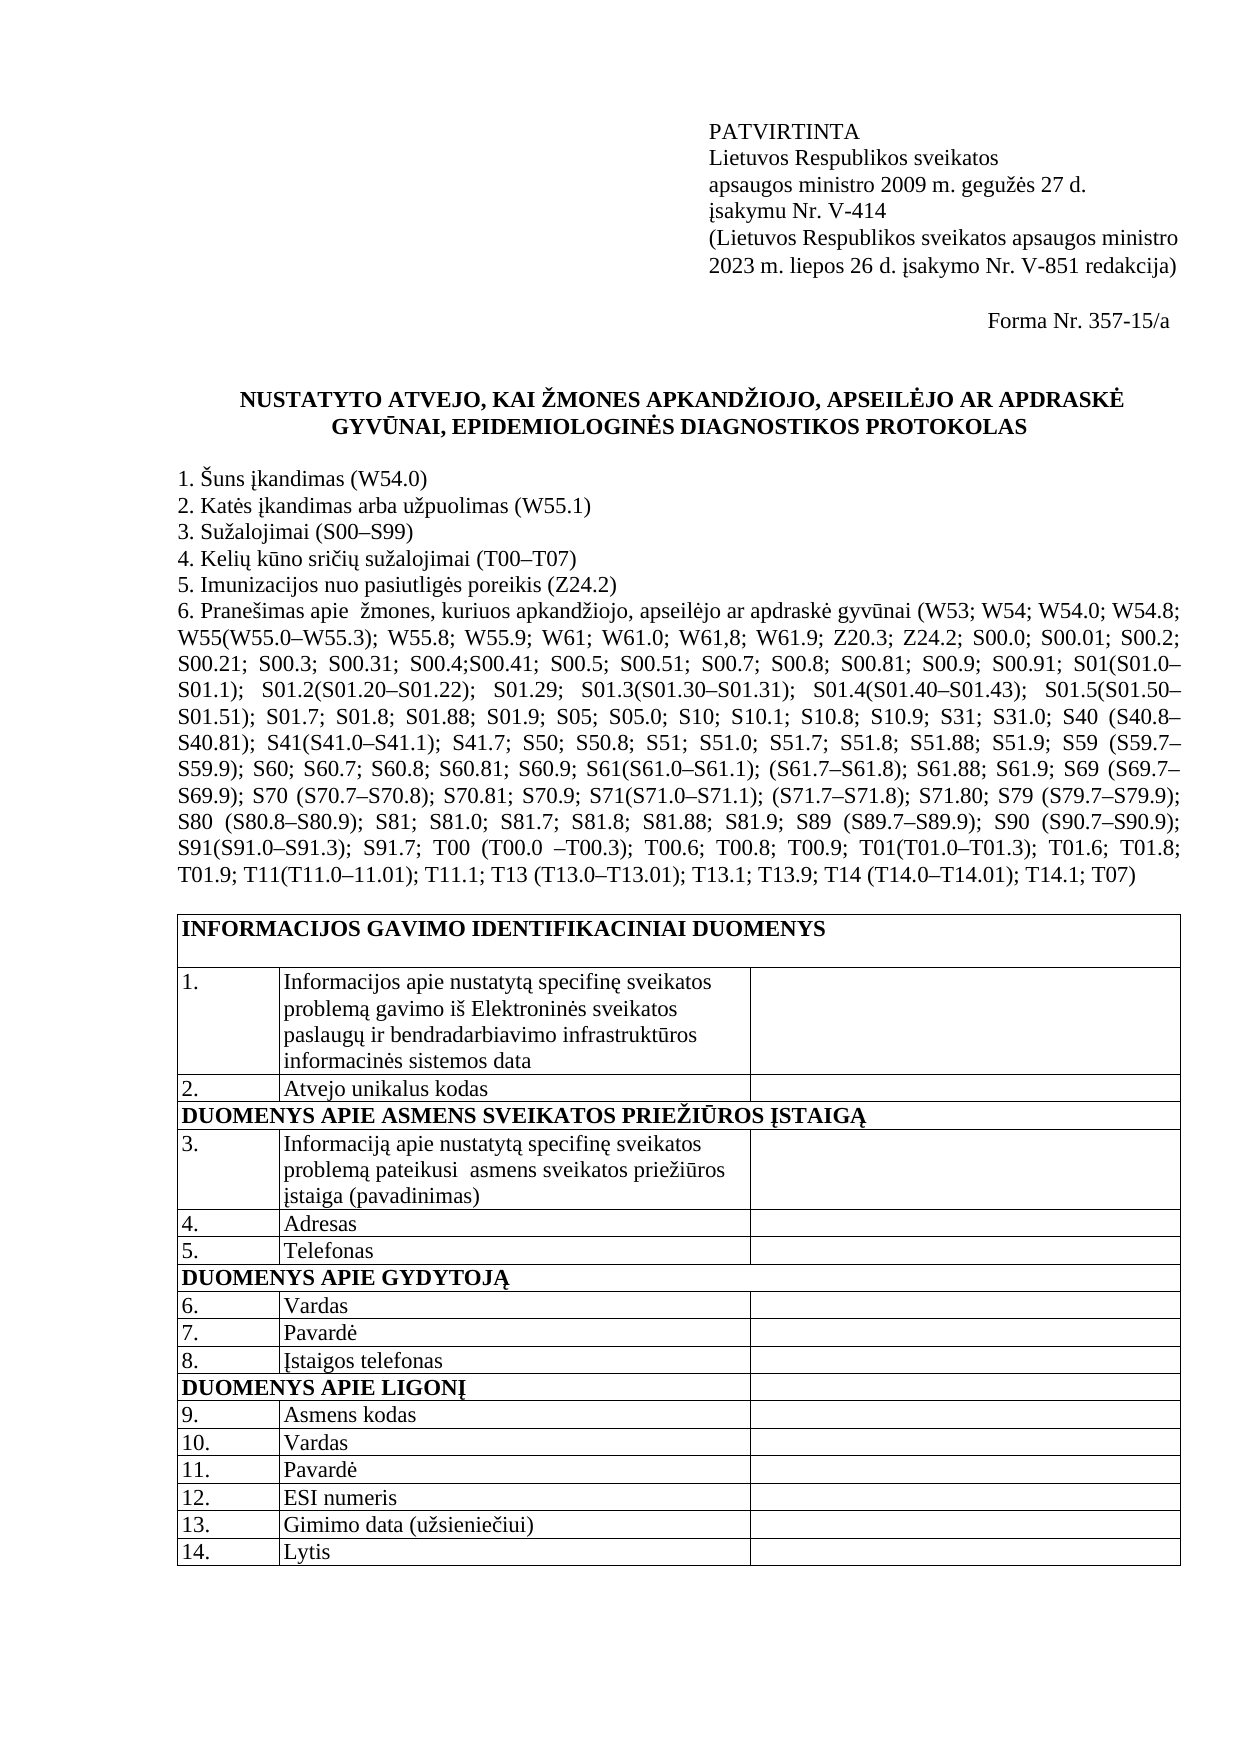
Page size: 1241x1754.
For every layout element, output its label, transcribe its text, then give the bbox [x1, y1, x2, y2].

table_cell [751, 1401, 1180, 1428]
table_cell [751, 1539, 1180, 1565]
table_cell Vardas [280, 1429, 750, 1455]
table_cell Informaciją apie nustatytą specifinę sveikatos problemą pateikusi asmens sveikatos priežiūros įstaiga (pavadinimas) [280, 1130, 750, 1209]
table_cell [751, 1347, 1180, 1373]
table_cell 8. [178, 1347, 279, 1373]
table_cell Vardas [280, 1292, 750, 1318]
table_cell Telefonas [280, 1237, 750, 1263]
table_cell 10. [178, 1429, 279, 1455]
text 2023 m. liepos 26 d. įsakymo Nr. V-851 redakcija) [709, 250, 1181, 279]
table_cell [751, 1456, 1180, 1483]
table_cell DUOMENYS APIE ASMENS SVEIKATOS PRIEŽIŪROS ĮSTAIGĄ [178, 1102, 1180, 1128]
text (Lietuvos Respublikos sveikatos apsaugos ministro [709, 223, 1181, 250]
text 3. Sužalojimai (S00–S99) [177, 518, 1181, 544]
table_cell Pavardė [280, 1319, 750, 1346]
text Forma Nr. 357-15/a [709, 307, 1181, 334]
table_cell [751, 1319, 1180, 1346]
text 2. Katės įkandimas arba užpuolimas (W55.1) [177, 492, 1181, 518]
text 5. Imunizacijos nuo pasiutligės poreikis (Z24.2) [177, 571, 1181, 597]
table_cell Atvejo unikalus kodas [280, 1075, 750, 1101]
text Lietuvos Respublikos sveikatos [177, 144, 1181, 171]
text NUSTATYTO ATVEJO, KAI ŽMONES APKANDŽIOJO, APSEILĖJO AR APDRASKĖ GYVŪNAI, EPIDEMIOLOGINĖS DIAGNOSTIKOS PROTOKOLAS [177, 386, 1181, 439]
table_cell Gimimo data (užsieniečiui) [280, 1511, 750, 1537]
table_cell [751, 1429, 1180, 1455]
table_cell 2. [178, 1075, 279, 1101]
table_cell DUOMENYS APIE LIGONĮ [178, 1374, 750, 1400]
table_cell Pavardė [280, 1456, 750, 1483]
text PATVIRTINTA [709, 118, 1181, 144]
table_cell Informacijos apie nustatytą specifinę sveikatos problemą gavimo iš Elektroninės sveikatos paslaugų ir bendradarbiavimo infrastruktūros informacinės sistemos data [280, 968, 750, 1074]
table_cell 14. [178, 1539, 279, 1565]
table_cell [751, 1511, 1180, 1537]
table_cell Lytis [280, 1539, 750, 1565]
text įsakymu Nr. V-414 [177, 197, 1181, 223]
table_cell 12. [178, 1484, 279, 1510]
table_cell 3. [178, 1130, 279, 1209]
table_cell [751, 1075, 1180, 1101]
table_cell Įstaigos telefonas [280, 1347, 750, 1373]
table_cell 4. [178, 1210, 279, 1236]
table_cell 1. [178, 968, 279, 1074]
table_cell 9. [178, 1401, 279, 1428]
table_cell [751, 1374, 1180, 1400]
table_cell [751, 1292, 1180, 1318]
text 1. Šuns įkandimas (W54.0) [177, 466, 1181, 492]
table_cell [751, 1130, 1180, 1209]
table_cell [751, 1484, 1180, 1510]
text apsaugos ministro 2009 m. gegužės 27 d. [177, 171, 1181, 197]
table_cell DUOMENYS APIE GYDYTOJĄ [178, 1265, 1180, 1291]
table_cell Adresas [280, 1210, 750, 1236]
table_cell ESI numeris [280, 1484, 750, 1510]
table_cell [751, 1237, 1180, 1263]
text 4. Kelių kūno sričių sužalojimai (T00–T07) [177, 544, 1181, 571]
table_cell 13. [178, 1511, 279, 1537]
table_cell 6. [178, 1292, 279, 1318]
table_cell 11. [178, 1456, 279, 1483]
table_cell 5. [178, 1237, 279, 1263]
table_cell 7. [178, 1319, 279, 1346]
table_cell Asmens kodas [280, 1401, 750, 1428]
table_cell [751, 968, 1180, 1074]
table_cell [751, 1210, 1180, 1236]
table_header INFORMACIJOS GAVIMO IDENTIFIKACINIAI DUOMENYS [178, 915, 1180, 967]
text 6. Pranešimas apie žmones, kuriuos apkandžiojo, apseilėjo ar apdraskė gyvūnai (W53; W54; W54.0; W54.8; W55(W55.0–W55.3); W55.8; W55.9; W61; W61.0; W61,8; W61.9; Z20.3; Z24.2; S00.0; S00.01; S00.2; S00.21; S00.3; S00.31; S00.4;S00.41; S00.5; S00.51; S00.7; S00.8; S00.81; S00.9; S00.91; S01(S01.0–S01.1); S01.2(S01.20–S01.22); S01.29; S01.3(S01.30–S01.31); S01.4(S01.40–S01.43); S01.5(S01.50–S01.51); S01.7; S01.8; S01.88; S01.9; S05; S05.0; S10; S10.1; S10.8; S10.9; S31; S31.0; S40 (S40.8–S40.81); S41(S41.0–S41.1); S41.7; S50; S50.8; S51; S51.0; S51.7; S51.8; S51.88; S51.9; S59 (S59.7–S59.9); S60; S60.7; S60.8; S60.81; S60.9; S61(S61.0–S61.1); (S61.7–S61.8); S61.88; S61.9; S69 (S69.7–S69.9); S70 (S70.7–S70.8); S70.81; S70.9; S71(S71.0–S71.1); (S71.7–S71.8); S71.80; S79 (S79.7–S79.9); S80 (S80.8–S80.9); S81; S81.0; S81.7; S81.8; S81.88; S81.9; S89 (S89.7–S89.9); S90 (S90.7–S90.9); S91(S91.0–S91.3); S91.7; T00 (T00.0 –T00.3); T00.6; T00.8; T00.9; T01(T01.0–T01.3); T01.6; T01.8; T01.9; T11(T11.0–11.01); T11.1; T13 (T13.0–T13.01); T13.1; T13.9; T14 (T14.0–T14.01); T14.1; T07) [177, 597, 1181, 887]
